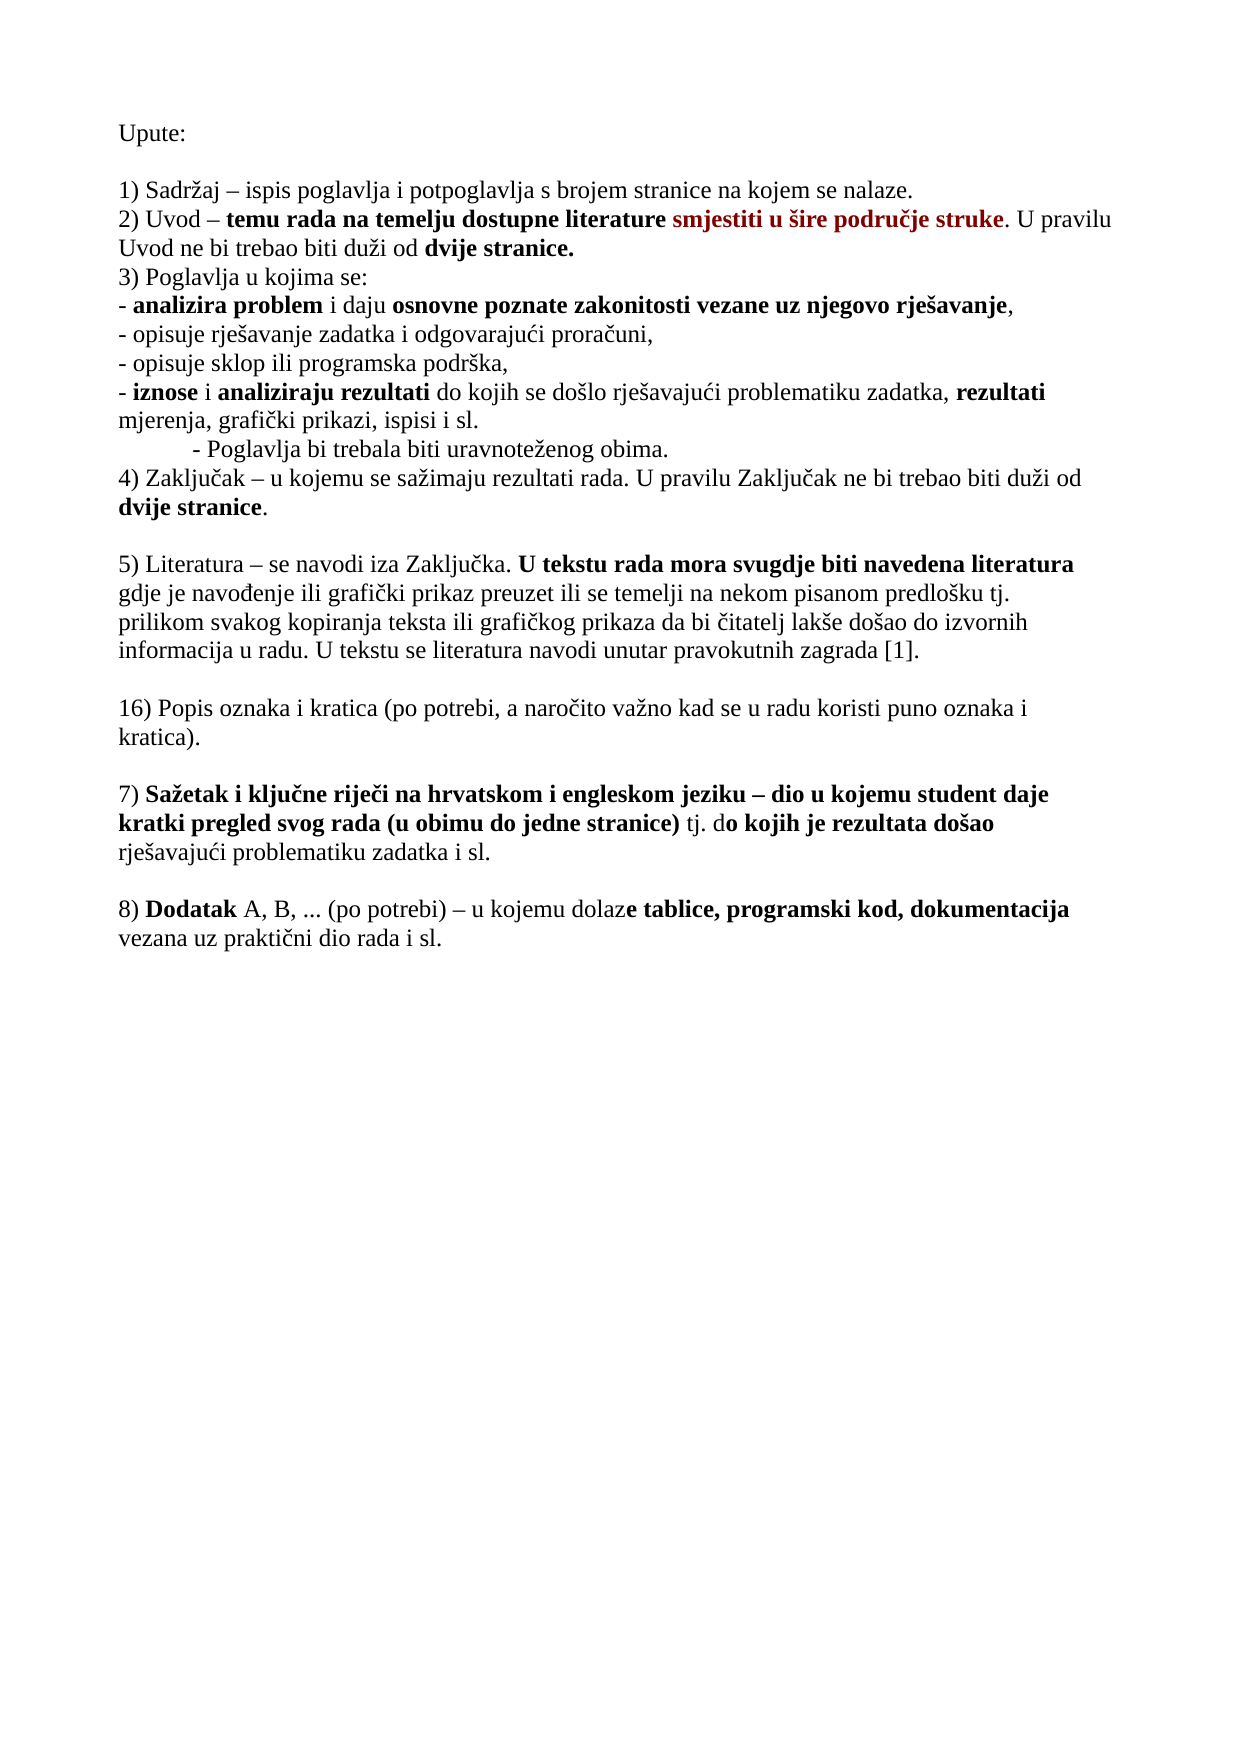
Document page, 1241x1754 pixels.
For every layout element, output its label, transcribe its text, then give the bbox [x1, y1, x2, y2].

text - opisuje rješavanje zadatka i odgovarajući proračuni, [118, 319, 1122, 348]
text - Poglavlja bi trebala biti uravnoteženog obima. [118, 434, 1122, 463]
text 2) Uvod – temu rada na temelju dostupne literature smjestiti u šire područje struke. U pravilu [118, 204, 1122, 233]
text prilikom svakog kopiranja teksta ili grafičkog prikaza da bi čitatelj lakše došao do izvornih [118, 607, 1122, 636]
text - analizira problem i daju osnovne poznate zakonitosti vezane uz njegovo rješavanje, [118, 291, 1122, 319]
text gdje je navođenje ili grafički prikaz preuzet ili se temelji na nekom pisanom predlošku tj. [118, 578, 1122, 607]
text Uvod ne bi trebao biti duži od dvije stranice. [118, 233, 1122, 262]
text kratki pregled svog rada (u obimu do jedne stranice) tj. do kojih je rezultata došao [118, 808, 1122, 837]
text vezana uz praktični dio rada i sl. [118, 923, 1122, 952]
text 1) Sadržaj – ispis poglavlja i potpoglavlja s brojem stranice na kojem se nalaze. [118, 176, 1122, 204]
text 4) Zaključak – u kojemu se sažimaju rezultati rada. U pravilu Zaključak ne bi trebao biti duži od [118, 463, 1122, 492]
text rješavajući problematiku zadatka i sl. [118, 837, 1122, 866]
text 5) Literatura – se navodi iza Zaključka. U tekstu rada mora svugdje biti navedena literatura [118, 549, 1122, 578]
text 7) Sažetak i ključne riječi na hrvatskom i engleskom jeziku – dio u kojemu student daje [118, 779, 1122, 808]
text - opisuje sklop ili programska podrška, [118, 348, 1122, 377]
text informacija u radu. U tekstu se literatura navodi unutar pravokutnih zagrada [1]. [118, 636, 1122, 664]
text kratica). [118, 722, 1122, 751]
text mjerenja, grafički prikazi, ispisi i sl. [118, 406, 1122, 434]
text 16) Popis oznaka i kratica (po potrebi, a naročito važno kad se u radu koristi puno oznaka i [118, 693, 1122, 722]
text - iznose i analiziraju rezultati do kojih se došlo rješavajući problematiku zadatka, rezultati [118, 377, 1122, 406]
text 3) Poglavlja u kojima se: [118, 262, 1122, 291]
text 8) Dodatak A, B, ... (po potrebi) – u kojemu dolaze tablice, programski kod, dokumentacija [118, 894, 1122, 923]
text dvije stranice. [118, 492, 1122, 521]
text Upute: [118, 118, 1122, 147]
